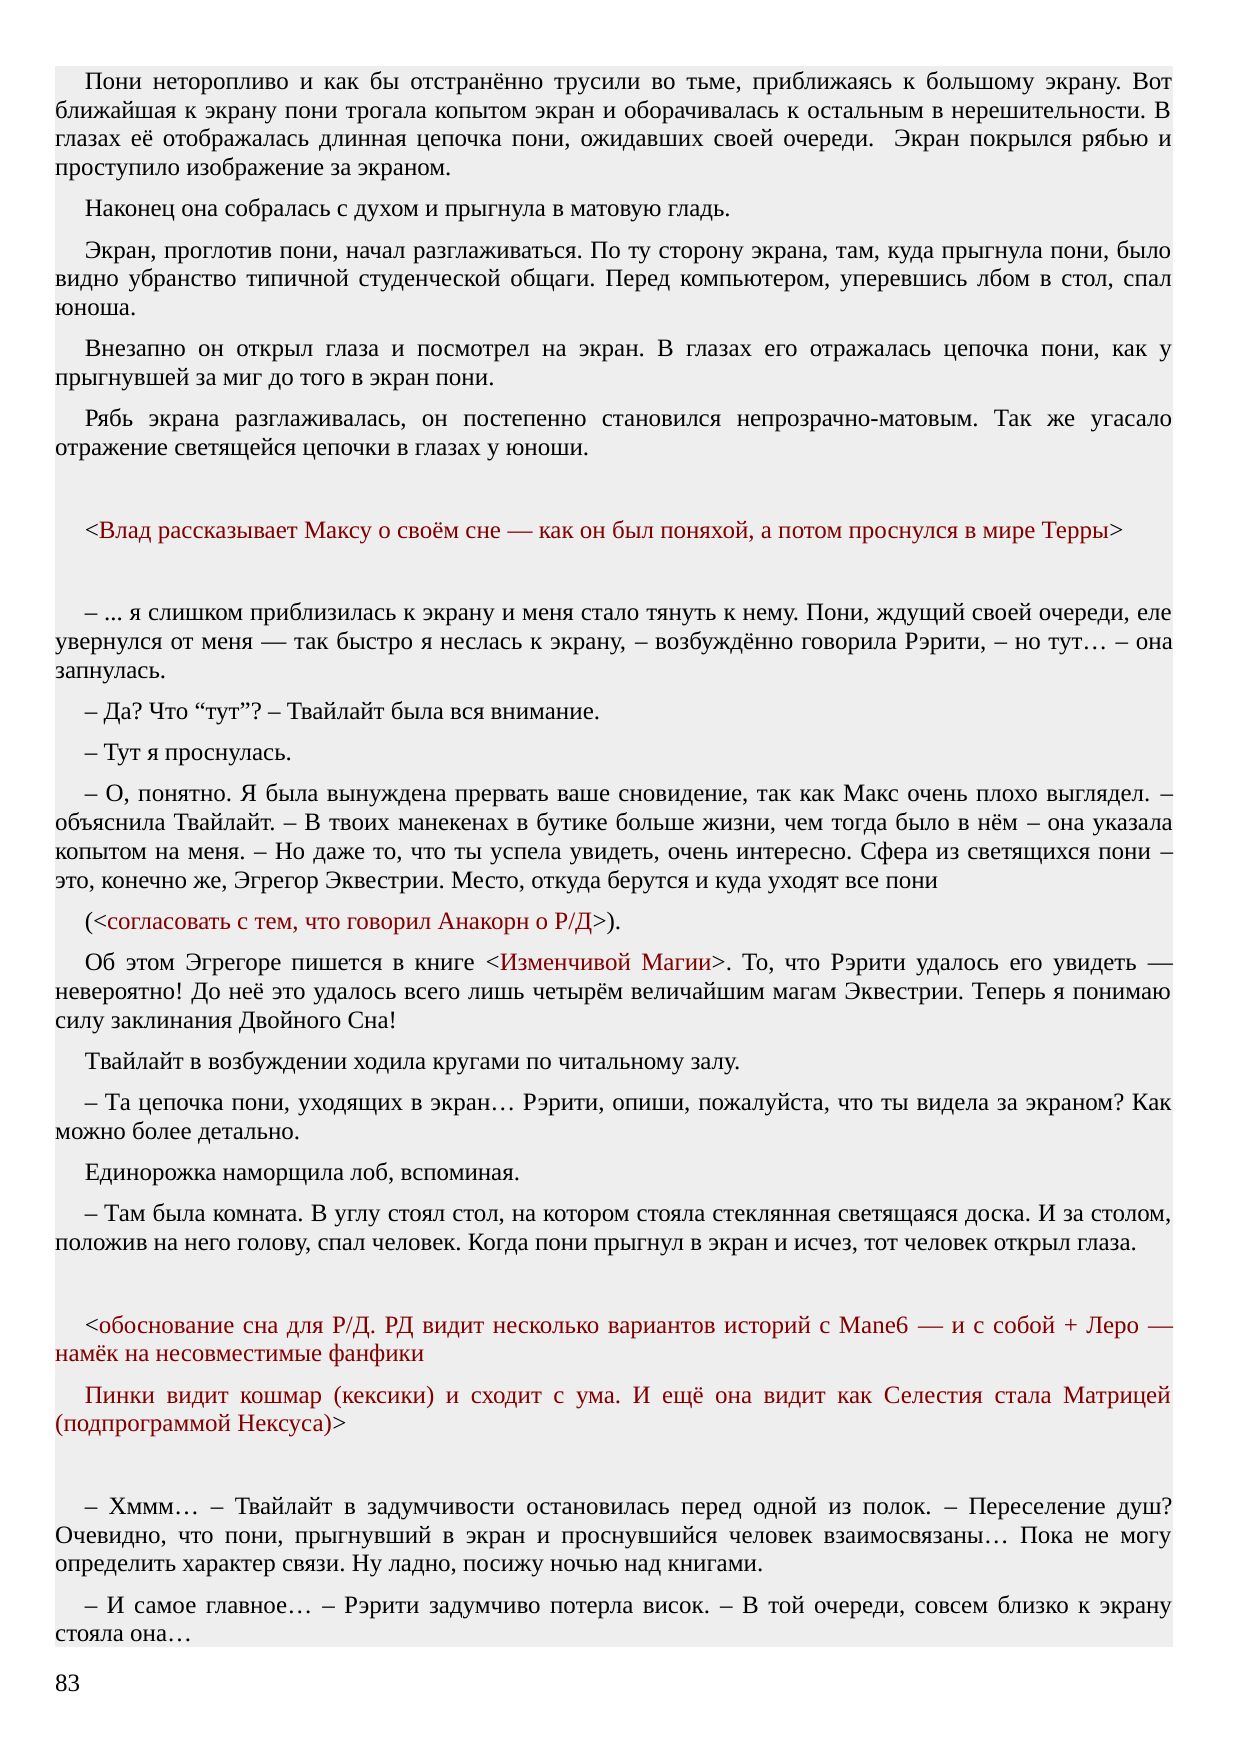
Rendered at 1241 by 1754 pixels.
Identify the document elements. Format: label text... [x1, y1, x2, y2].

text (<согласовать с тем, что говорил Анакорн о Р/Д>). [55, 906, 1173, 935]
text Твайлайт в возбуждении ходила кругами по читальному залу. [55, 1046, 1173, 1075]
text – ... я слишком приблизилась к экрану и меня стало тянуть к нему. Пони, ждущий своей очереди, еле увернулся от меня — так быстро я неслась к экрану, – возбуждённо говорила Рэрити, – но тут… – она запнулась. [55, 597, 1173, 683]
text Наконец она собралась с духом и прыгнула в матовую гладь. [55, 193, 1173, 222]
text Экран, проглотив пони, начал разглаживаться. По ту сторону экрана, там, куда прыгнула пони, было видно убранство типичной студенческой общаги. Перед компьютером, уперевшись лбом в стол, спал юноша. [55, 235, 1173, 321]
text – Хммм… – Твайлайт в задумчивости остановилась перед одной из полок. – Переселение душ? Очевидно, что пони, прыгнувший в экран и проснувшийся человек взаимосвязаны… Пока не могу определить характер связи. Ну ладно, посижу ночью над книгами. [55, 1491, 1173, 1577]
text – Тут я проснулась. [55, 737, 1173, 766]
text Об этом Эгрегоре пишется в книге <Изменчивой Магии>. То, что Рэрити удалось его увидеть — невероятно! До неё это удалось всего лишь четырём величайшим магам Эквестрии. Теперь я понимаю силу заклинания Двойного Сна! [55, 947, 1173, 1033]
text Рябь экрана разглаживалась, он постепенно становился непрозрачно-матовым. Так же угасало отражение светящейся цепочки в глазах у юноши. [55, 403, 1173, 461]
text Пони неторопливо и как бы отстранённо трусили во тьме, приближаясь к большому экрану. Вот ближайшая к экрану пони трогала копытом экран и оборачивалась к остальным в нерешительности. В глазах её отображалась длинная цепочка пони, ожидавших своей очереди. Экран покрылся рябью и проступило изображение за экраном. [55, 66, 1173, 181]
text – И самое главное… – Рэрити задумчиво потерла висок. – В той очереди, совсем близко к экрану стояла она… [55, 1590, 1173, 1647]
text Внезапно он открыл глаза и посмотрел на экран. В глазах его отражалась цепочка пони, как у прыгнувшей за миг до того в экран пони. [55, 333, 1173, 391]
text Единорожка наморщила лоб, вспоминая. [55, 1157, 1173, 1186]
text – Там была комната. В углу стоял стол, на котором стояла стеклянная светящаяся доска. И за столом, положив на него голову, спал человек. Когда пони прыгнул в экран и исчез, тот человек открыл глаза. [55, 1198, 1173, 1256]
text <Влад рассказывает Максу о своём сне — как он был поняхой, а потом проснулся в мире Терры> [55, 515, 1173, 543]
text Пинки видит кошмар (кексики) и сходит с ума. И ещё она видит как Селестия стала Матрицей (подпрограммой Нексуса)> [55, 1380, 1173, 1437]
text – Та цепочка пони, уходящих в экран… Рэрити, опиши, пожалуйста, что ты видела за экраном? Как можно более детально. [55, 1087, 1173, 1145]
text – О, понятно. Я была вынуждена прервать ваше сновидение, так как Макс очень плохо выглядел. – объяснила Твайлайт. – В твоих манекенах в бутике больше жизни, чем тогда было в нём – она указала копытом на меня. – Но даже то, что ты успела увидеть, очень интересно. Сфера из светящихся пони – это, конечно же, Эгрегор Эквестрии. Место, откуда берутся и куда уходят все пони [55, 778, 1173, 893]
text <обоснование сна для Р/Д. РД видит несколько вариантов историй с Mane6 — и с собой + Леро — намёк на несовместимые фанфики [55, 1310, 1173, 1367]
text – Да? Что “тут”? – Твайлайт была вся внимание. [55, 696, 1173, 725]
